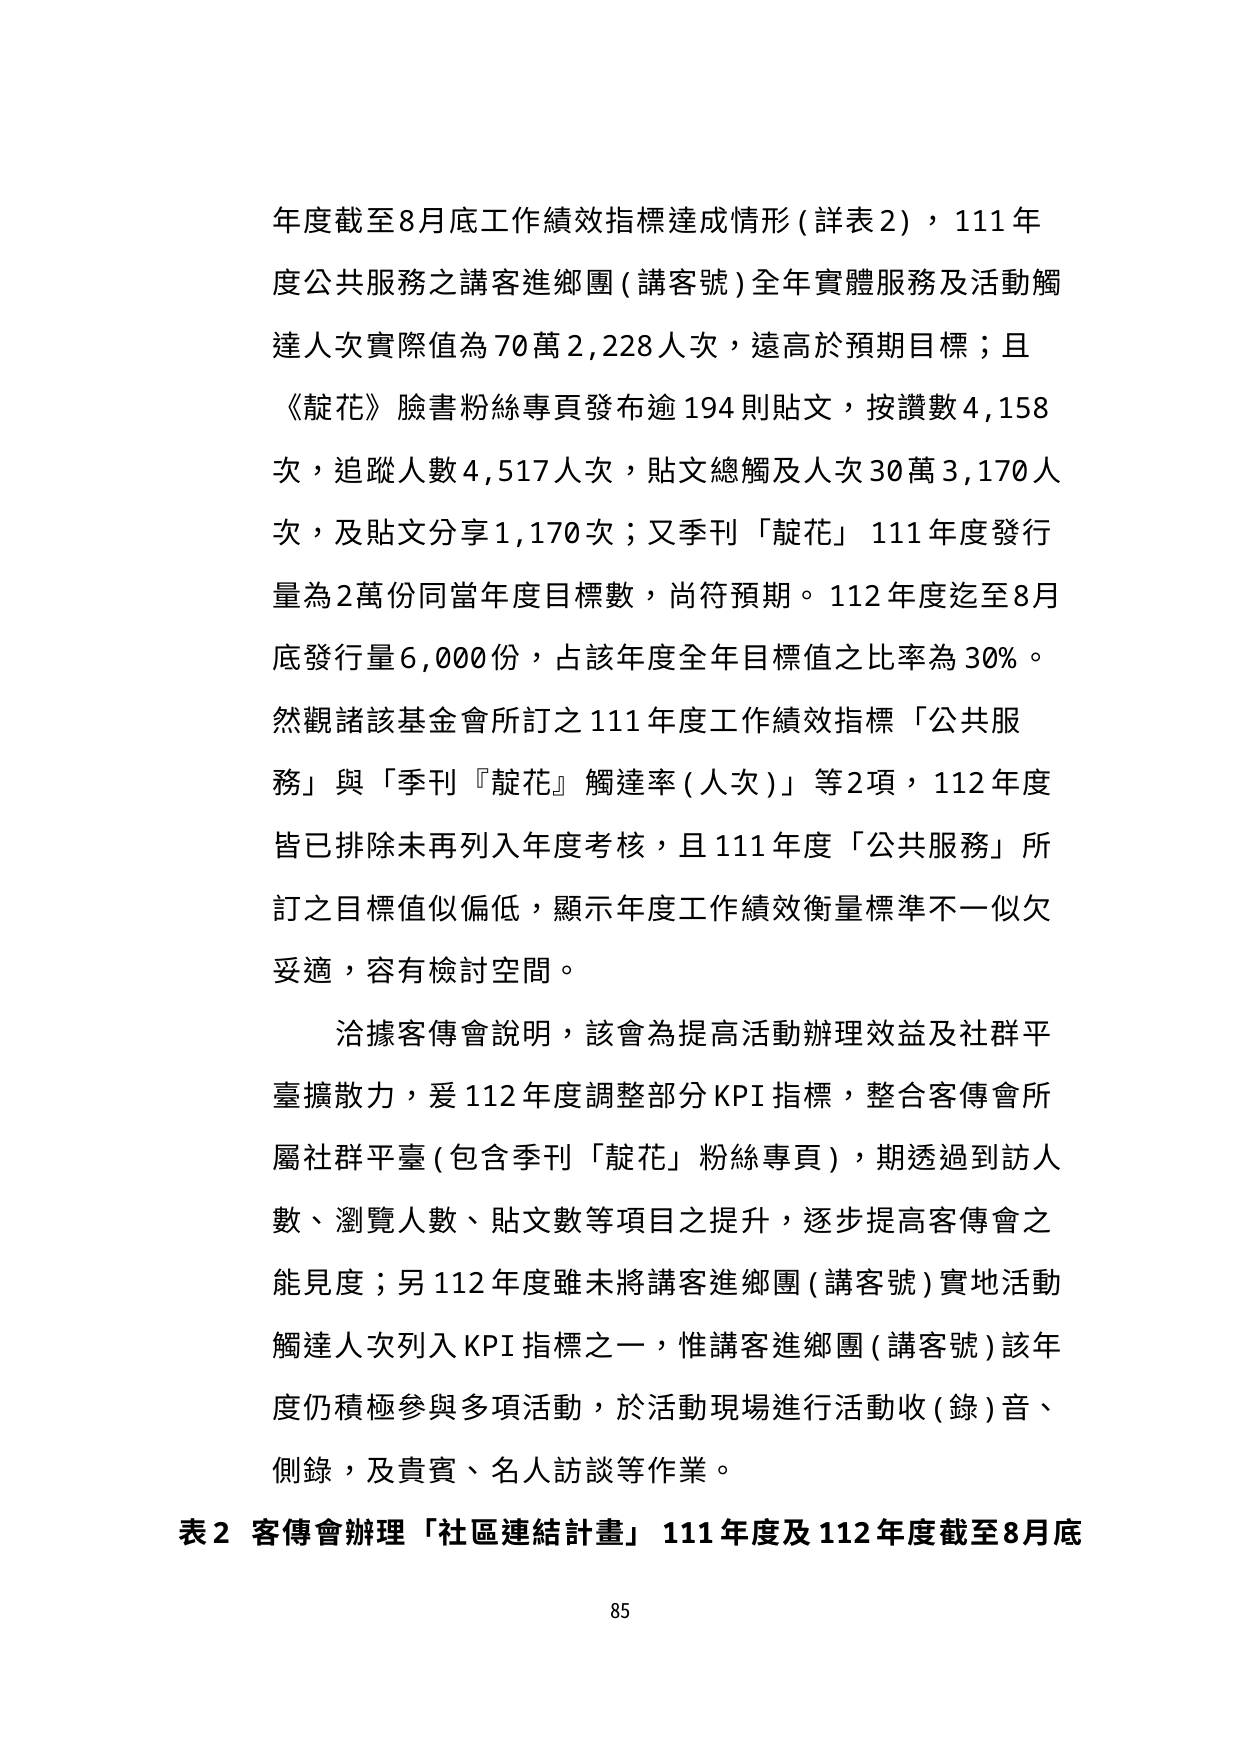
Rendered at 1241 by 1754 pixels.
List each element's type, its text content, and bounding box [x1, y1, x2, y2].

text 年度截至8月底工作績效指標達成情形(詳表2)，111年度公共服務之講客進鄉團(講客號)全年實體服務及活動觸達人次實際值為70萬2,228人次，遠高於預期目標；且《靛花》臉書粉絲專頁發布逾194則貼文，按讚數4,158次，追蹤人數4,517人次，貼文總觸及人次30萬3,170人次，及貼文分享1,170次；又季刊「靛花」111年度發行量為2萬份同當年度目標數，尚符預期。112年度迄至8月底發行量6,000份，占該年度全年目標值之比率為30%。然觀諸該基金會所訂之111年度工作績效指標「公共服務」與「季刊『靛花』觸達率(人次)」等2項，112年度皆已排除未再列入年度考核，且111年度「公共服務」所訂之目標值似偏低，顯示年度工作績效衡量標準不一似欠妥適，容有檢討空間。 [266, 177, 1063, 990]
text 洽據客傳會說明，該會為提高活動辦理效益及社群平臺擴散力，爰112年度調整部分KPI指標，整合客傳會所屬社群平臺(包含季刊「靛花」粉絲專頁)，期透過到訪人數、瀏覽人數、貼文數等項目之提升，逐步提高客傳會之能見度；另112年度雖未將講客進鄉團(講客號)實地活動觸達人次列入KPI指標之一，惟講客進鄉團(講客號)該年度仍積極參與多項活動，於活動現場進行活動收(錄)音、側錄，及貴賓、名人訪談等作業。 [266, 990, 1063, 1490]
text 表2 客傳會辦理「社區連結計畫」111年度及112年度截至8月底 [138, 1490, 1106, 1552]
